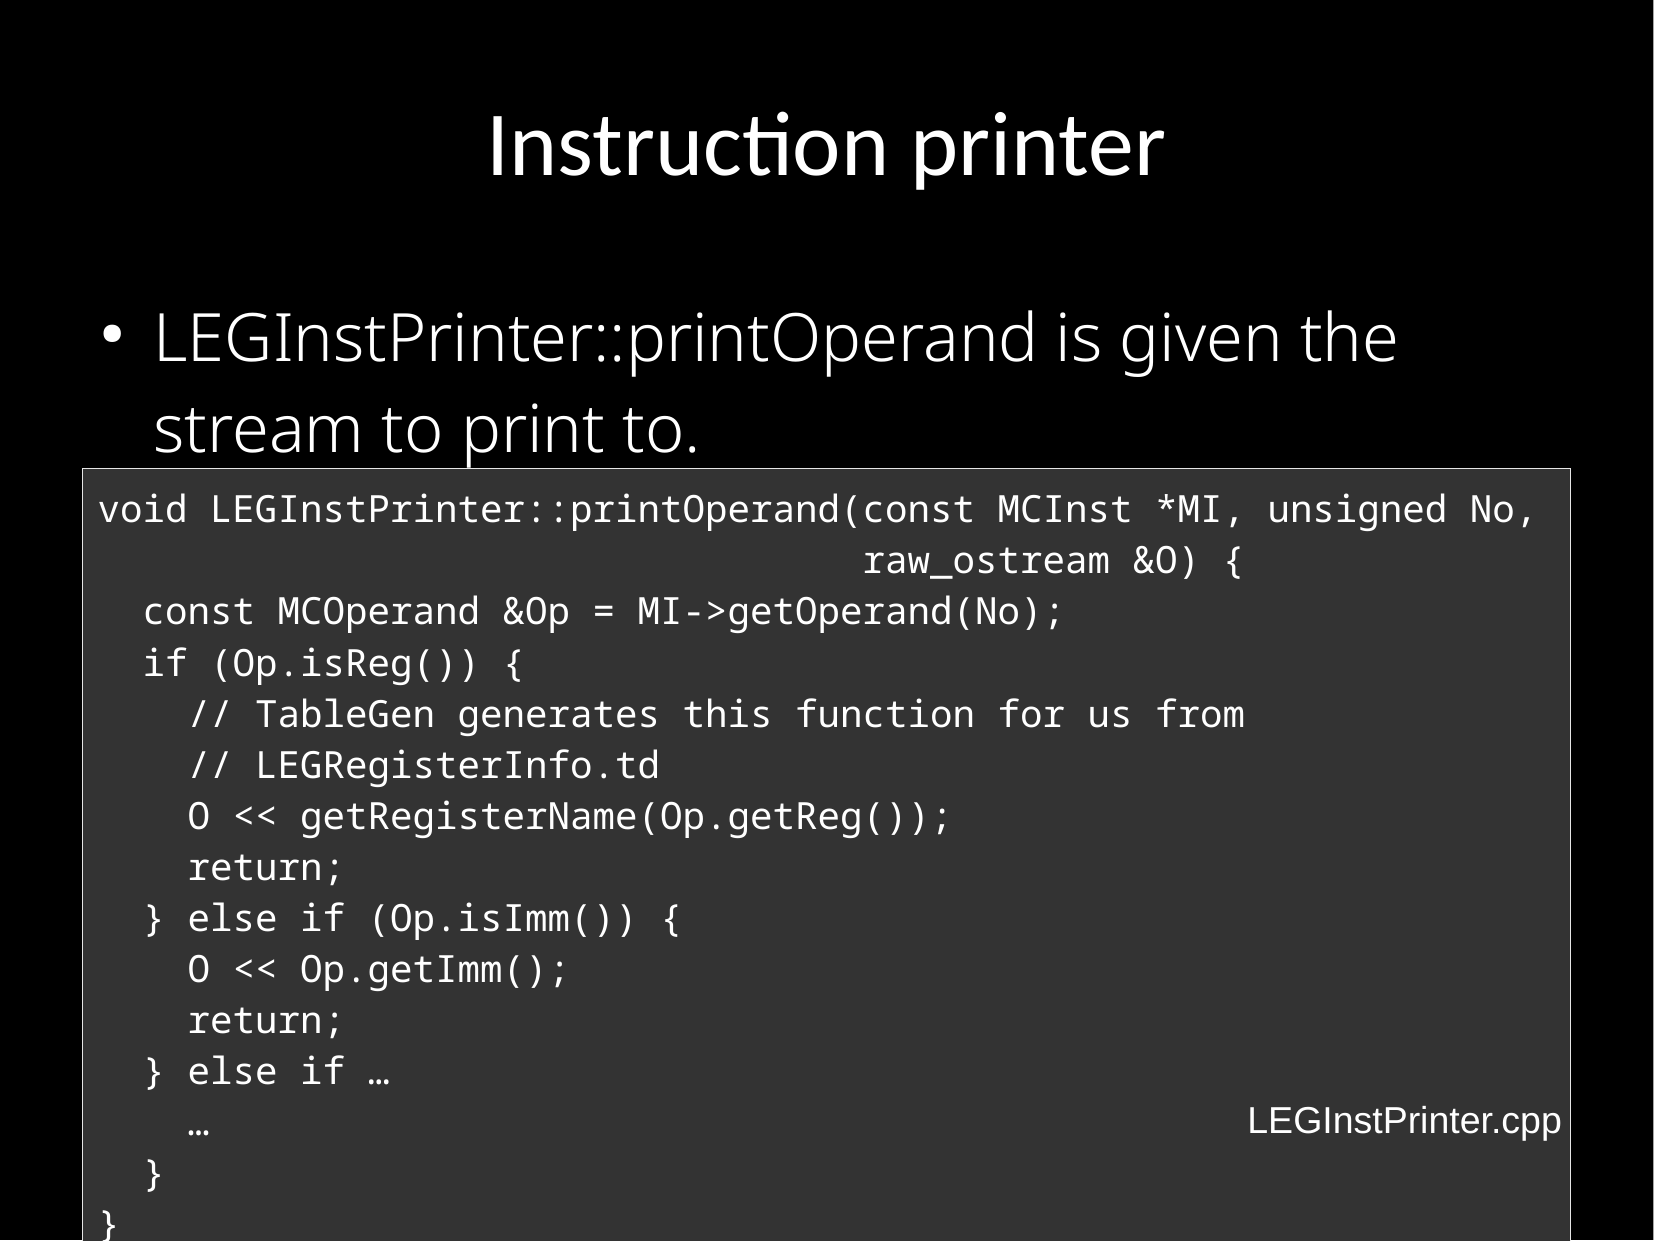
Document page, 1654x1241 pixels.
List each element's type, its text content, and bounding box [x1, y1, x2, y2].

text_box LEGInstPrinter.cpp [1009, 1092, 1577, 1154]
title Instruction printer [82, 49, 1571, 257]
list LEGInstPrinter::printOperand is given the stream to print to. [82, 290, 1571, 468]
text_box void LEGInstPrinter::printOperand(const MCInst *MI, unsigned No, raw_ostream &O) { const MCOperand &Op = MI->getOperand(No); if (Op.isReg()) { // TableGen generates this function for us from // LEGRegisterInfo.td O << getRegisterName(Op.getReg()); return; } else if (Op.isImm()) { O << Op.getImm(); return; } else if … … } } [82, 468, 1571, 1151]
